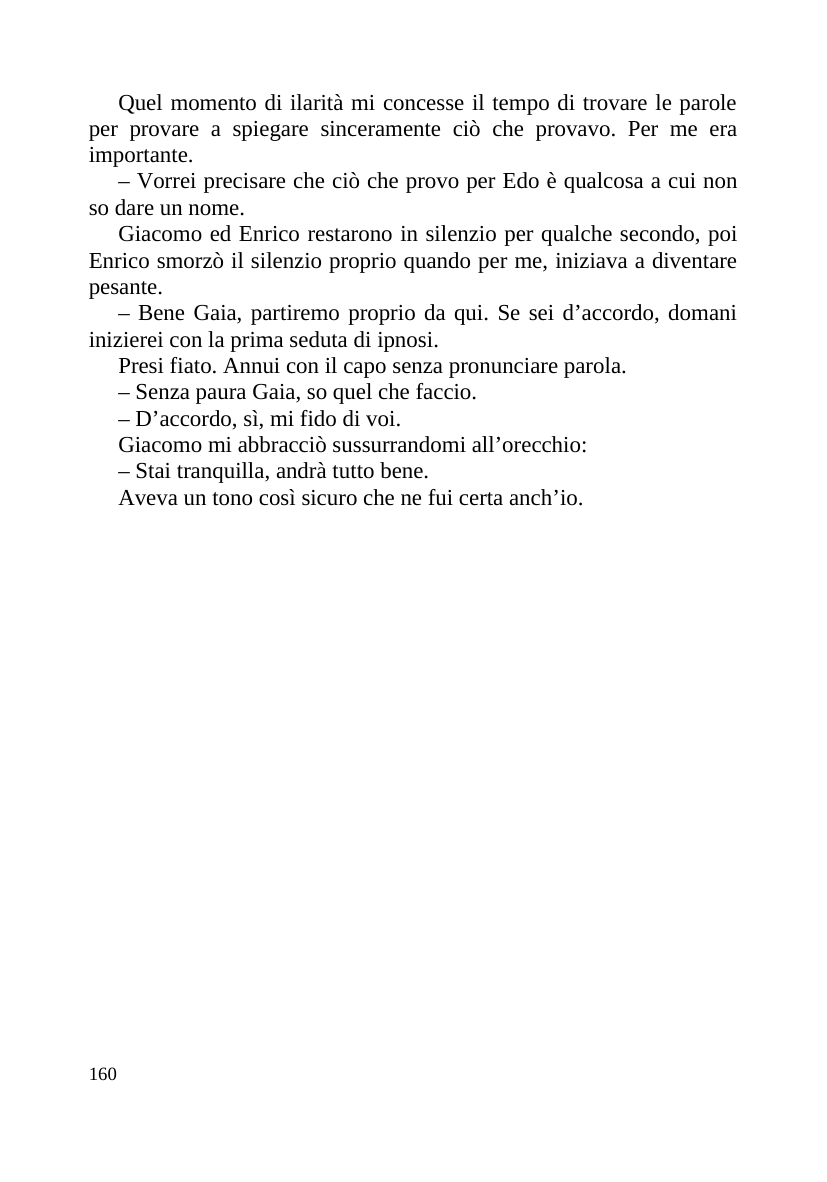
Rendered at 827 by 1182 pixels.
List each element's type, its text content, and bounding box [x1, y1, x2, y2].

text Giacomo ed Enrico restarono in silenzio per qualche secondo, poi Enrico smorzò il silenzio proprio quando per me, iniziava a diventare pesante. [88, 220, 738, 299]
text Presi fiato. Annui con il capo senza pronunciare parola. [88, 352, 738, 378]
text – Bene Gaia, partiremo proprio da qui. Se sei d’accordo, domani inizierei con la prima seduta di ipnosi. [88, 299, 738, 352]
text ‒ Stai tranquilla, andrà tutto bene. [88, 457, 738, 484]
text ‒ D’accordo, sì, mi fido di voi. [88, 405, 738, 431]
text Giacomo mi abbracciò sussurrandomi all’orecchio: [88, 431, 738, 457]
text – Vorrei precisare che ciò che provo per Edo è qualcosa a cui non so dare un nome. [88, 168, 738, 220]
text Aveva un tono così sicuro che ne fui certa anch’io. [88, 484, 738, 510]
text – Senza paura Gaia, so quel che faccio. [88, 378, 738, 405]
text Quel momento di ilarità mi concesse il tempo di trovare le parole per provare a spiegare sinceramente ciò che provavo. Per me era importante. [88, 88, 738, 168]
